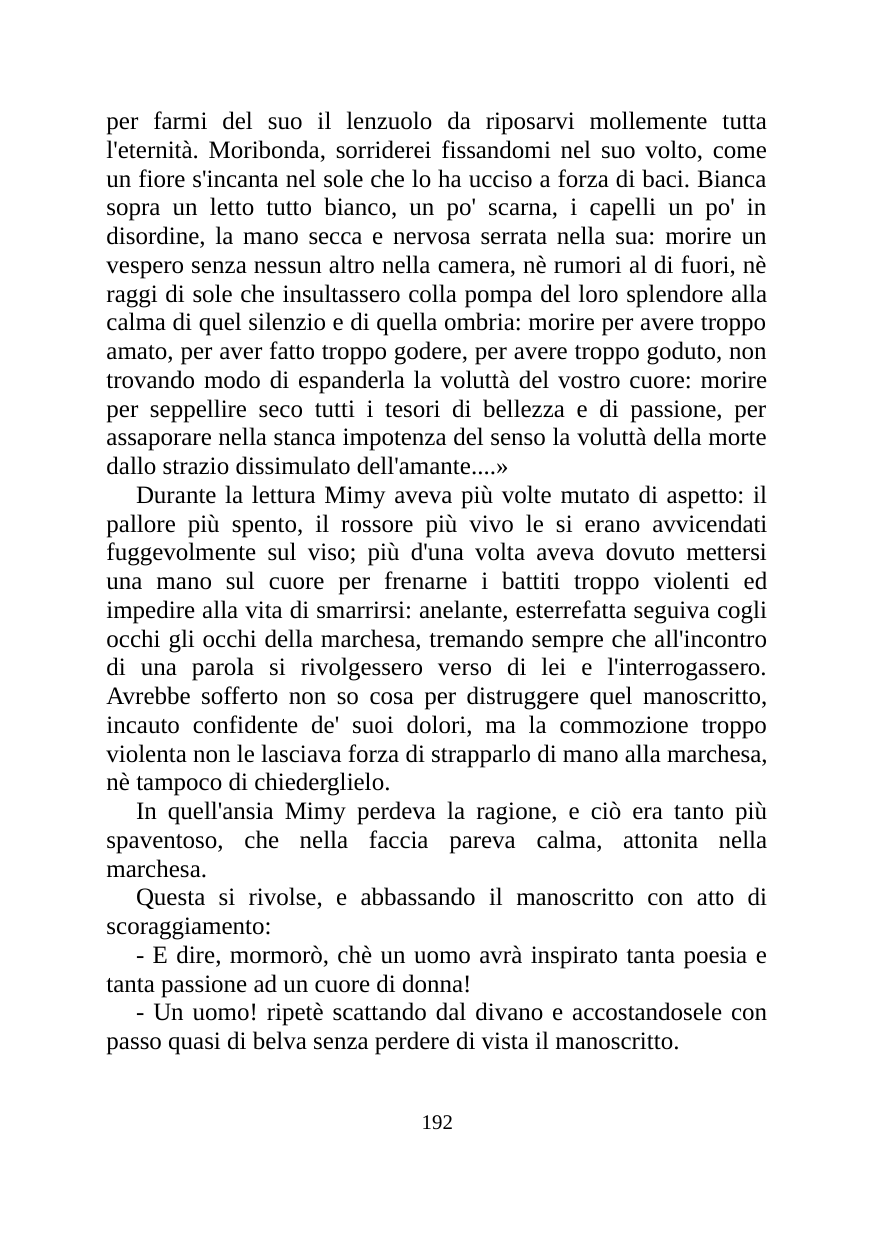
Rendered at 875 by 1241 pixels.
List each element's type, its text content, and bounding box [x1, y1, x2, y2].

text per farmi del suo il lenzuolo da riposarvi mollemente tutta l'eternità. Moribonda, sorriderei fissandomi nel suo volto, come un fiore s'incanta nel sole che lo ha ucciso a forza di baci. Bianca sopra un letto tutto bianco, un po' scarna, i capelli un po' in disordine, la mano secca e nervosa serrata nella sua: morire un vespero senza nessun altro nella camera, nè rumori al di fuori, nè raggi di sole che insultassero colla pompa del loro splendore alla calma di quel silenzio e di quella ombria: morire per avere troppo amato, per aver fatto troppo godere, per avere troppo goduto, non trovando modo di espanderla la voluttà del vostro cuore: morire per seppellire seco tutti i tesori di bellezza e di passione, per assaporare nella stanca impotenza del senso la voluttà della morte dallo strazio dissimulato dell'amante....» [106, 106, 768, 480]
text Durante la lettura Mimy aveva più volte mutato di aspetto: il pallore più spento, il rossore più vivo le si erano avvicendati fuggevolmente sul viso; più d'una volta aveva dovuto mettersi una mano sul cuore per frenarne i battiti troppo violenti ed impedire alla vita di smarrirsi: anelante, esterrefatta seguiva cogli occhi gli occhi della marchesa, tremando sempre che all'incontro di una parola si rivolgessero verso di lei e l'interrogassero. Avrebbe sofferto non so cosa per distruggere quel manoscritto, incauto confidente de' suoi dolori, ma la commozione troppo violenta non le lasciava forza di strapparlo di mano alla marchesa, nè tampoco di chiederglielo. [106, 480, 768, 796]
text In quell'ansia Mimy perdeva la ragione, e ciò era tanto più spaventoso, che nella faccia pareva calma, attonita nella marchesa. [106, 796, 768, 882]
text Questa si rivolse, e abbassando il manoscritto con atto di scoraggiamento: [106, 882, 768, 940]
text - Un uomo! ripetè scattando dal divano e accostandosele con passo quasi di belva senza perdere di vista il manoscritto. [106, 997, 768, 1055]
text - E dire, mormorò, chè un uomo avrà inspirato tanta poesia e tanta passione ad un cuore di donna! [106, 940, 768, 997]
